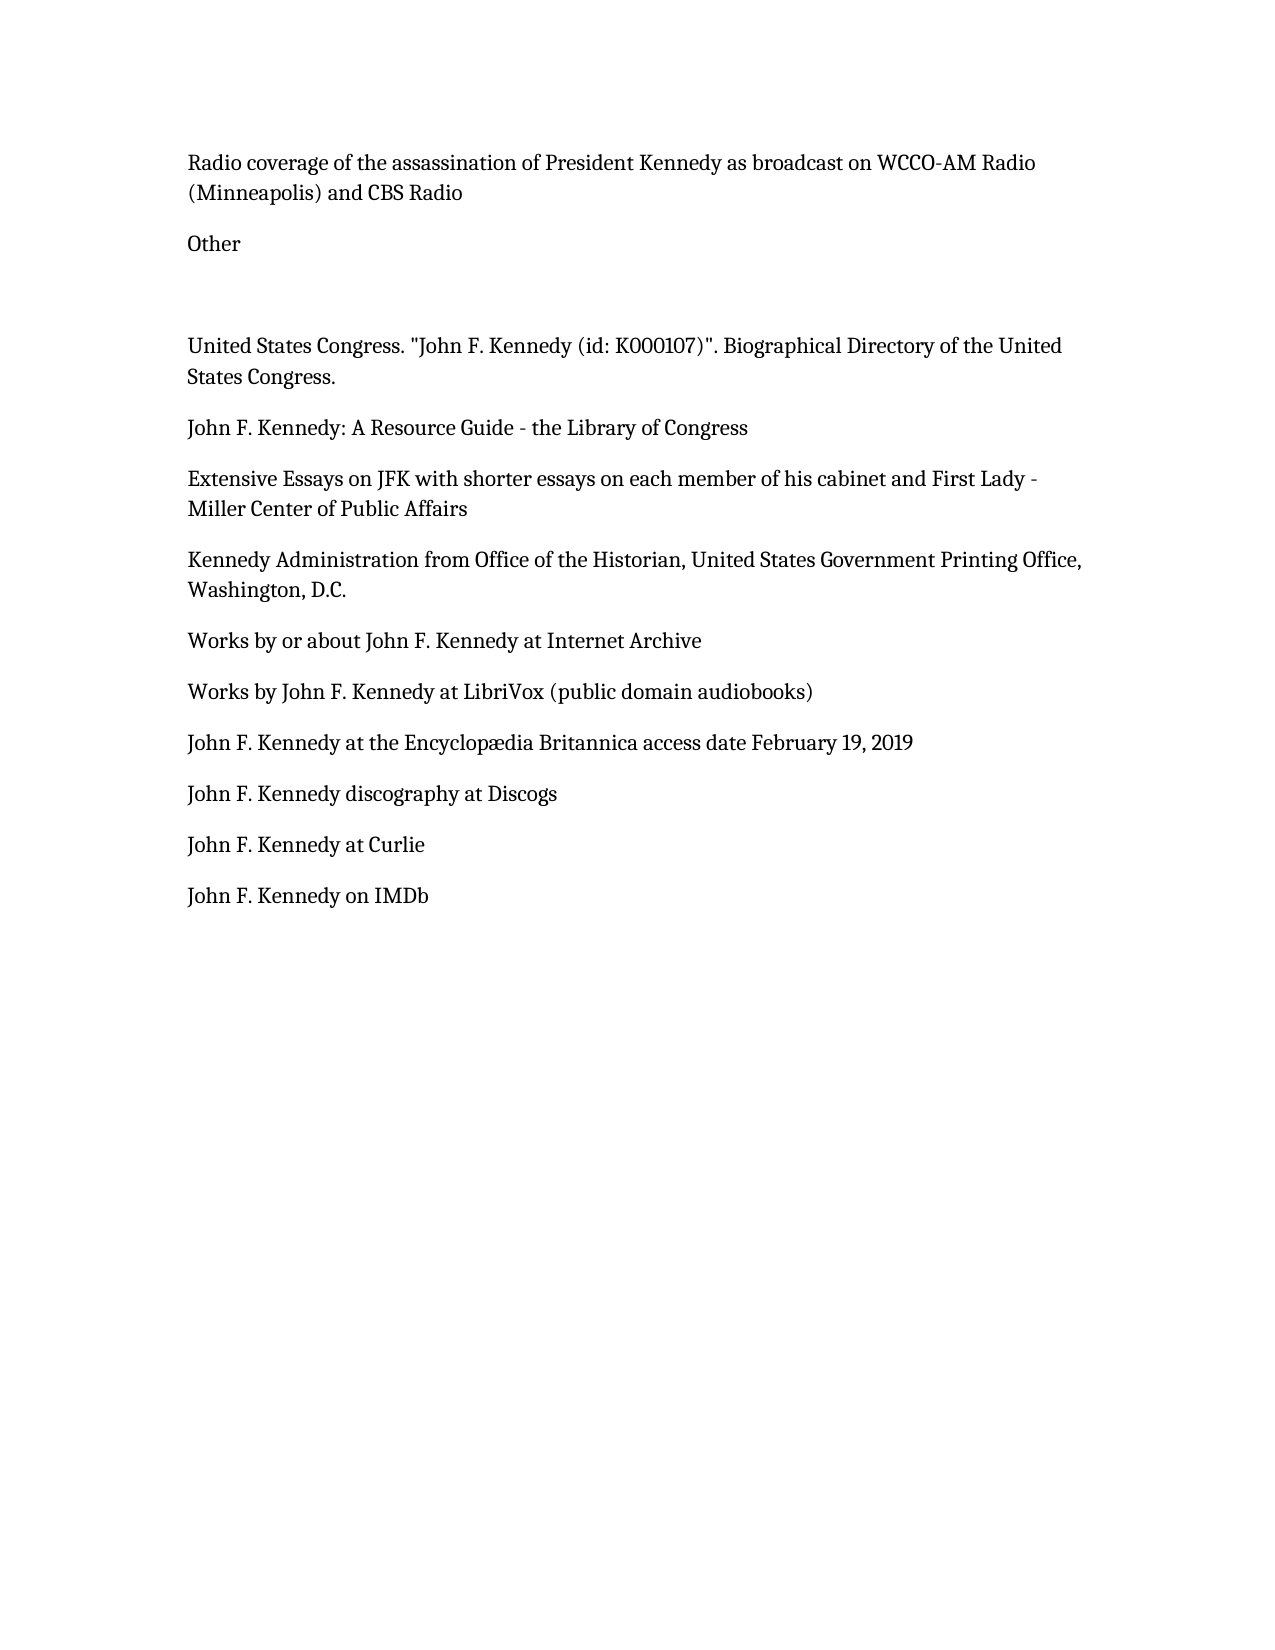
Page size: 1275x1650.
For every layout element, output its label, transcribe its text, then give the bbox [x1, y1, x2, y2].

text Extensive Essays on JFK with shorter essays on each member of his cabinet and First Lady - Miller Center of Public Affairs [187, 466, 1087, 522]
text Works by or about John F. Kennedy at Internet Archive [187, 628, 1087, 654]
text Works by John F. Kennedy at LibriVox (public domain audiobooks) [187, 679, 1087, 706]
text John F. Kennedy at the Encyclopædia Britannica access date February 19, 2019 [187, 730, 1087, 757]
text Kennedy Administration from Office of the Historian, United States Government Printing Office, Washington, D.C. [187, 547, 1087, 603]
text Radio coverage of the assassination of President Kennedy as broadcast on WCCO-AM Radio (Minneapolis) and CBS Radio [187, 150, 1087, 207]
text Other [187, 231, 1087, 258]
text John F. Kennedy discography at Discogs [187, 781, 1087, 808]
text United States Congress. "John F. Kennedy (id: K000107)". Biographical Directory of the United States Congress. [187, 333, 1087, 390]
text John F. Kennedy at Curlie [187, 832, 1087, 859]
text John F. Kennedy on IMDb [187, 883, 1087, 910]
text John F. Kennedy: A Resource Guide - the Library of Congress [187, 414, 1087, 441]
